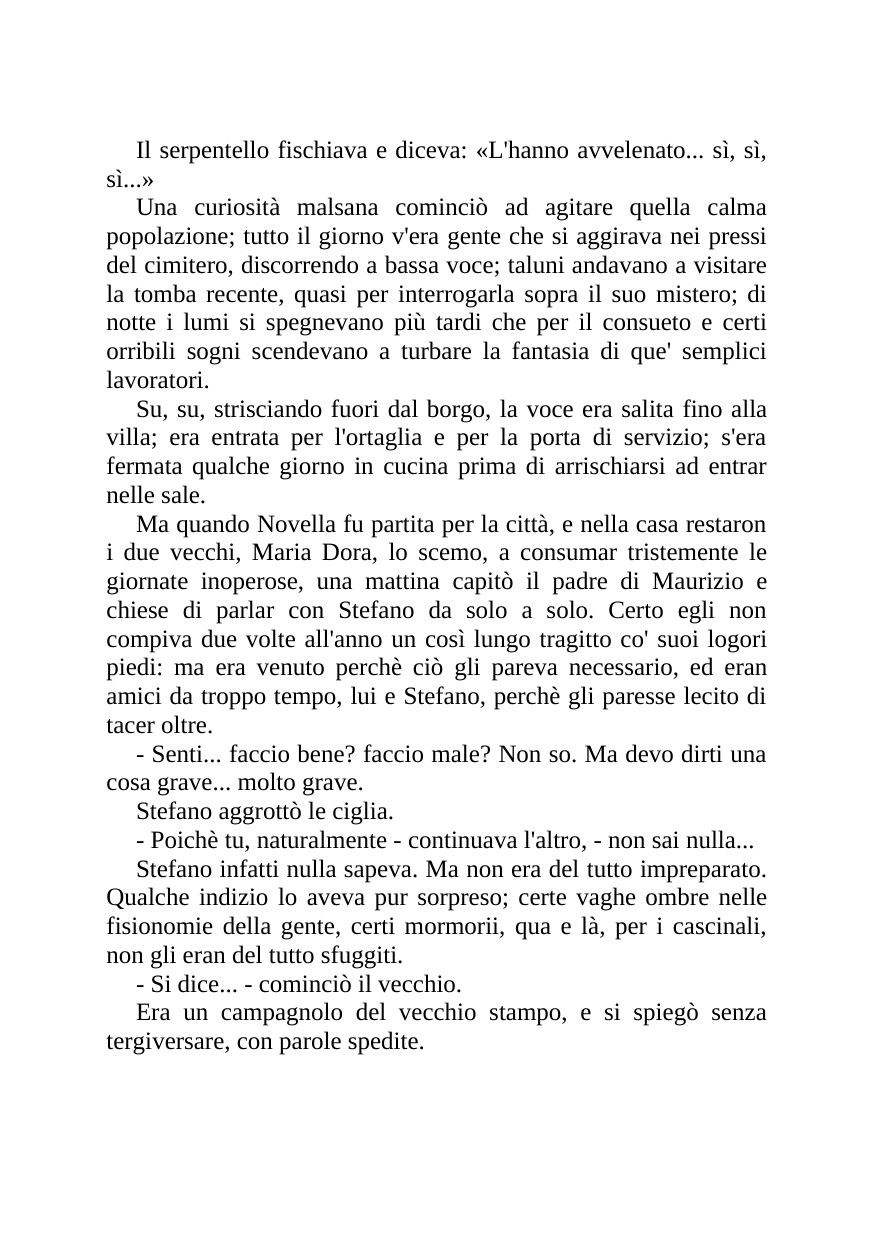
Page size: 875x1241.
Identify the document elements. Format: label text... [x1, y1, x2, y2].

text Era un campagnolo del vecchio stampo, e si spiegò senza tergiversare, con parole spedite. [106, 997, 768, 1055]
text - Si dice... - cominciò il vecchio. [106, 969, 768, 997]
text Stefano aggrottò le ciglia. [106, 796, 768, 825]
text Su, su, strisciando fuori dal borgo, la voce era salita fino alla villa; era entrata per l'ortaglia e per la porta di servizio; s'era fermata qualche giorno in cucina prima di arrischiarsi ad entrar nelle sale. [106, 394, 768, 509]
text Una curiosità malsana cominciò ad agitare quella calma popolazione; tutto il giorno v'era gente che si aggirava nei pressi del cimitero, discorrendo a bassa voce; taluni andavano a visitare la tomba recente, quasi per interrogarla sopra il suo mistero; di notte i lumi si spegnevano più tardi che per il consueto e certi orribili sogni scendevano a turbare la fantasia di que' semplici lavoratori. [106, 192, 768, 394]
text - Poichè tu, naturalmente - continuava l'altro, - non sai nulla... [106, 825, 768, 854]
text Stefano infatti nulla sapeva. Ma non era del tutto impreparato. Qualche indizio lo aveva pur sorpreso; certe vaghe ombre nelle fisionomie della gente, certi mormorii, qua e là, per i cascinali, non gli eran del tutto sfuggiti. [106, 854, 768, 969]
text - Senti... faccio bene? faccio male? Non so. Ma devo dirti una cosa grave... molto grave. [106, 739, 768, 796]
text Ma quando Novella fu partita per la città, e nella casa restaron i due vecchi, Maria Dora, lo scemo, a consumar tristemente le giornate inoperose, una mattina capitò il padre di Maurizio e chiese di parlar con Stefano da solo a solo. Certo egli non compiva due volte all'anno un così lungo tragitto co' suoi logori piedi: ma era venuto perchè ciò gli pareva necessario, ed eran amici da troppo tempo, lui e Stefano, perchè gli paresse lecito di tacer oltre. [106, 509, 768, 739]
text Il serpentello fischiava e diceva: «L'hanno avvelenato... sì, sì, sì...» [106, 135, 768, 192]
